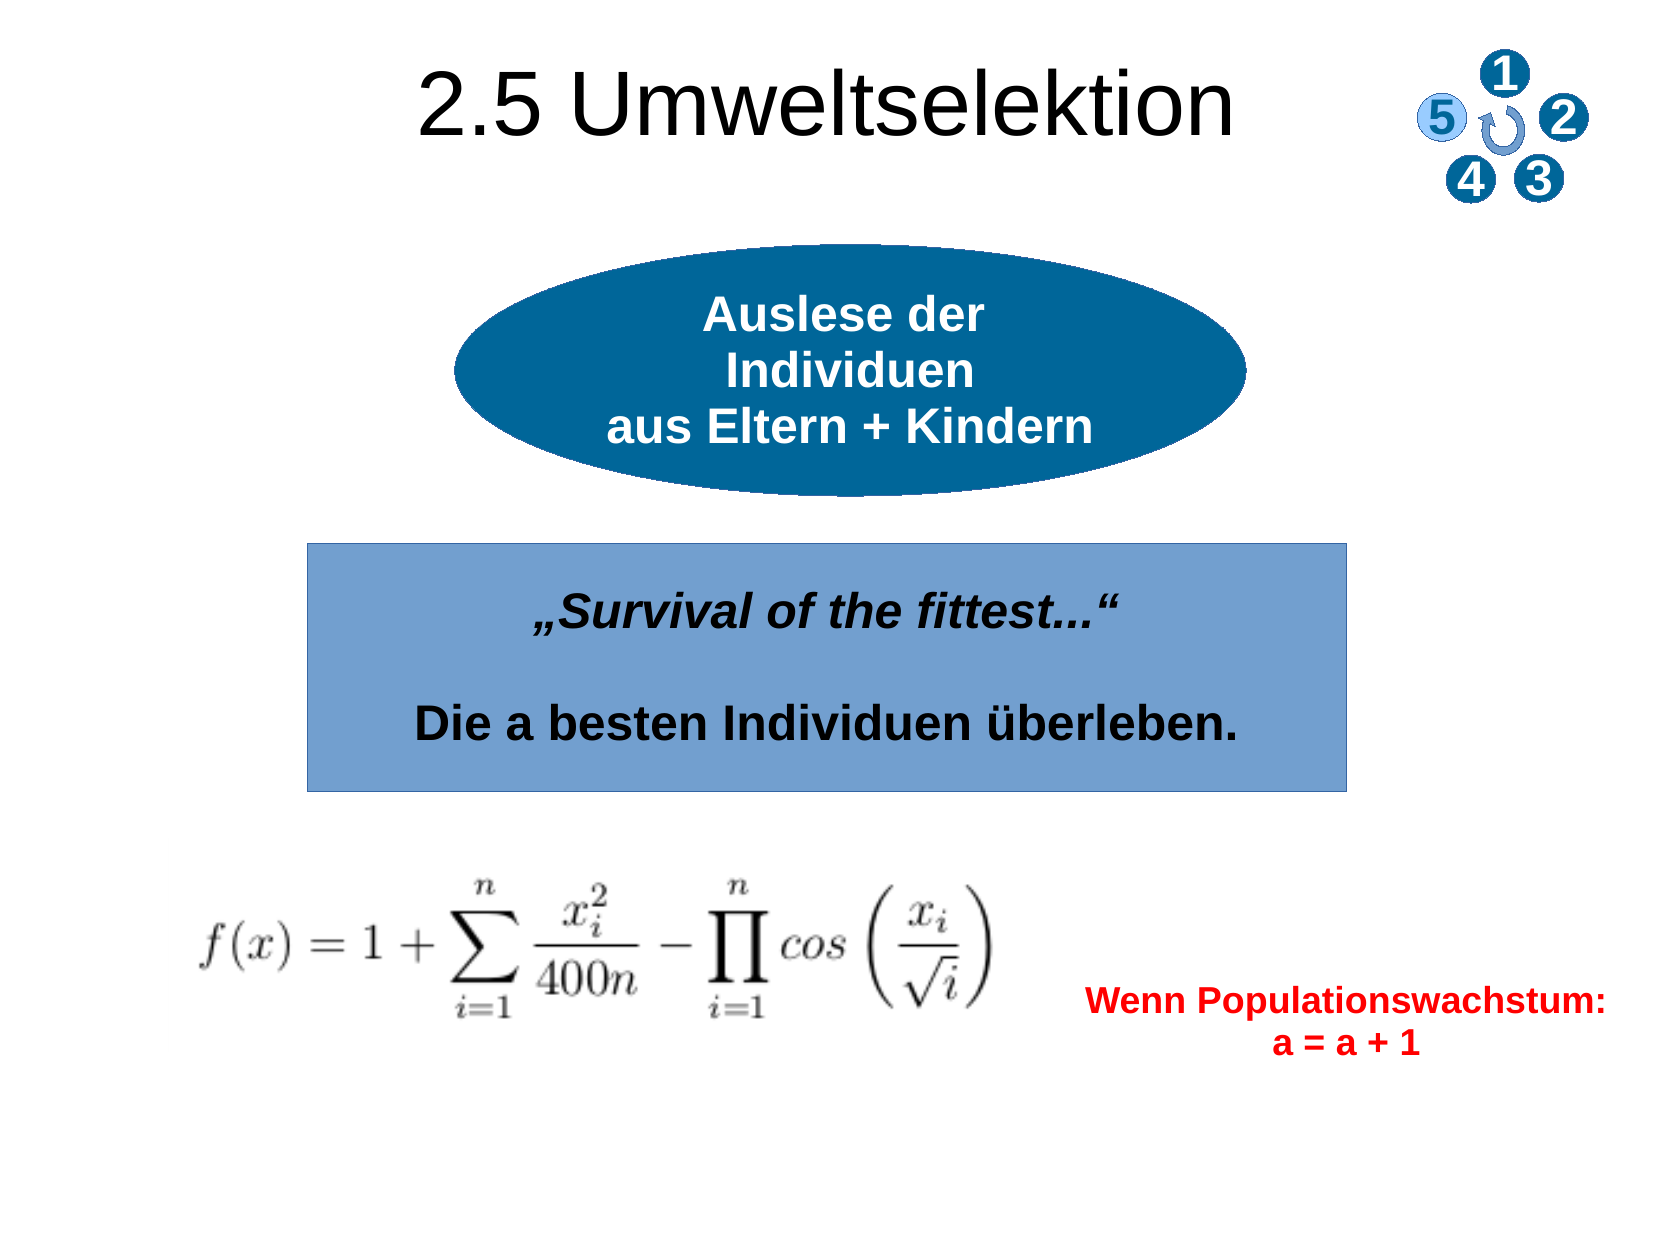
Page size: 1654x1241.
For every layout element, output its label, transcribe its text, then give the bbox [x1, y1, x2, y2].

text_box [1478, 105, 1525, 156]
text_box 3 [1514, 154, 1564, 203]
text_box Wenn Populationswachstum: a = a + 1 [1015, 972, 1654, 1113]
text_box „Survival of the fittest...“ Die a besten Individuen überleben. [307, 543, 1347, 792]
text_box Auslese der Individuen aus Eltern + Kindern [454, 244, 1247, 497]
text_box 1 [1480, 49, 1530, 98]
text_box 4 [1446, 155, 1496, 204]
title 2.5 Umweltselektion [82, 0, 1571, 208]
text_box 2 [1539, 93, 1589, 142]
picture [167, 838, 1012, 1052]
text_box 5 [1417, 93, 1467, 142]
